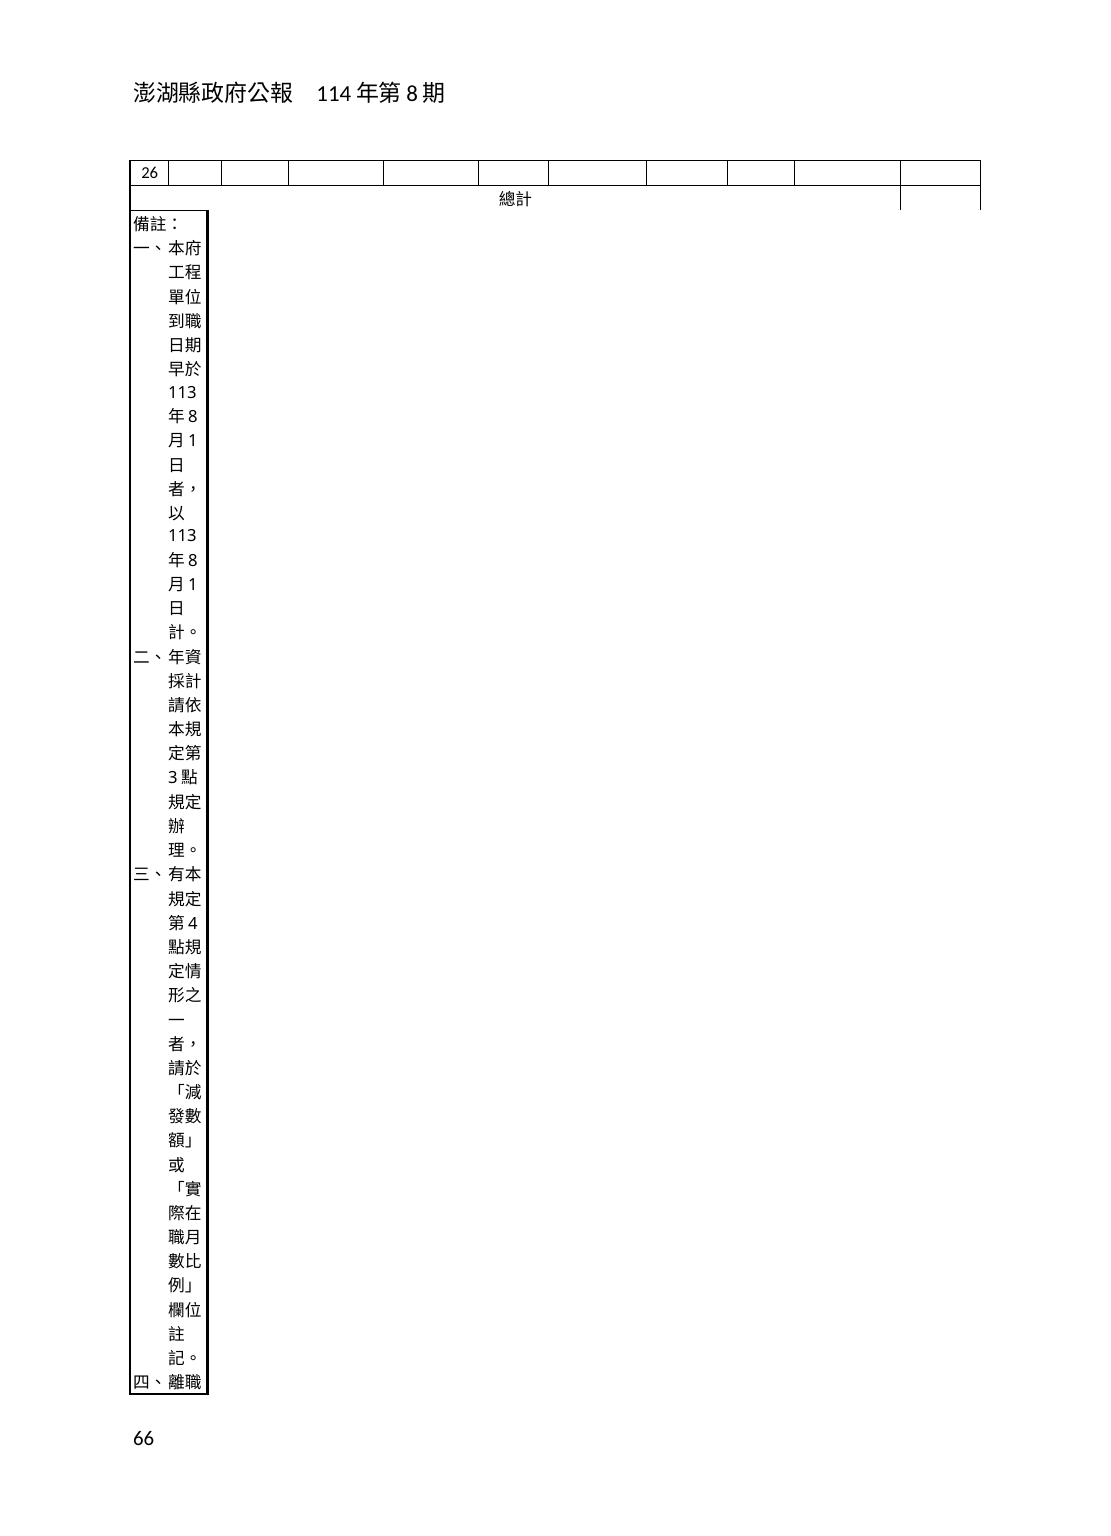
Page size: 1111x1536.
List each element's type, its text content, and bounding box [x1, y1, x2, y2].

table_cell [901, 186, 980, 210]
table_cell [795, 161, 900, 185]
table_cell [169, 161, 221, 185]
table_cell 總計 [131, 186, 900, 210]
table_cell [479, 161, 548, 185]
table_cell 備註： 一、 本府工程單位到職日期早於113年8月1日者，以113年8月1日計。 二、 年資採計請依本規定第3點規定辦理。 三、 有本規定第4點規定情形之一者，請於「減發數額」或「實際在職月數比例」欄位註記。 四、 離職 [131, 211, 206, 1393]
table_cell [549, 161, 646, 185]
table_cell [728, 161, 794, 185]
table_cell [289, 161, 383, 185]
table_cell [222, 161, 288, 185]
table_cell [384, 161, 478, 185]
table_cell [647, 161, 727, 185]
table_cell [901, 161, 980, 185]
table_cell 26 [131, 161, 168, 185]
